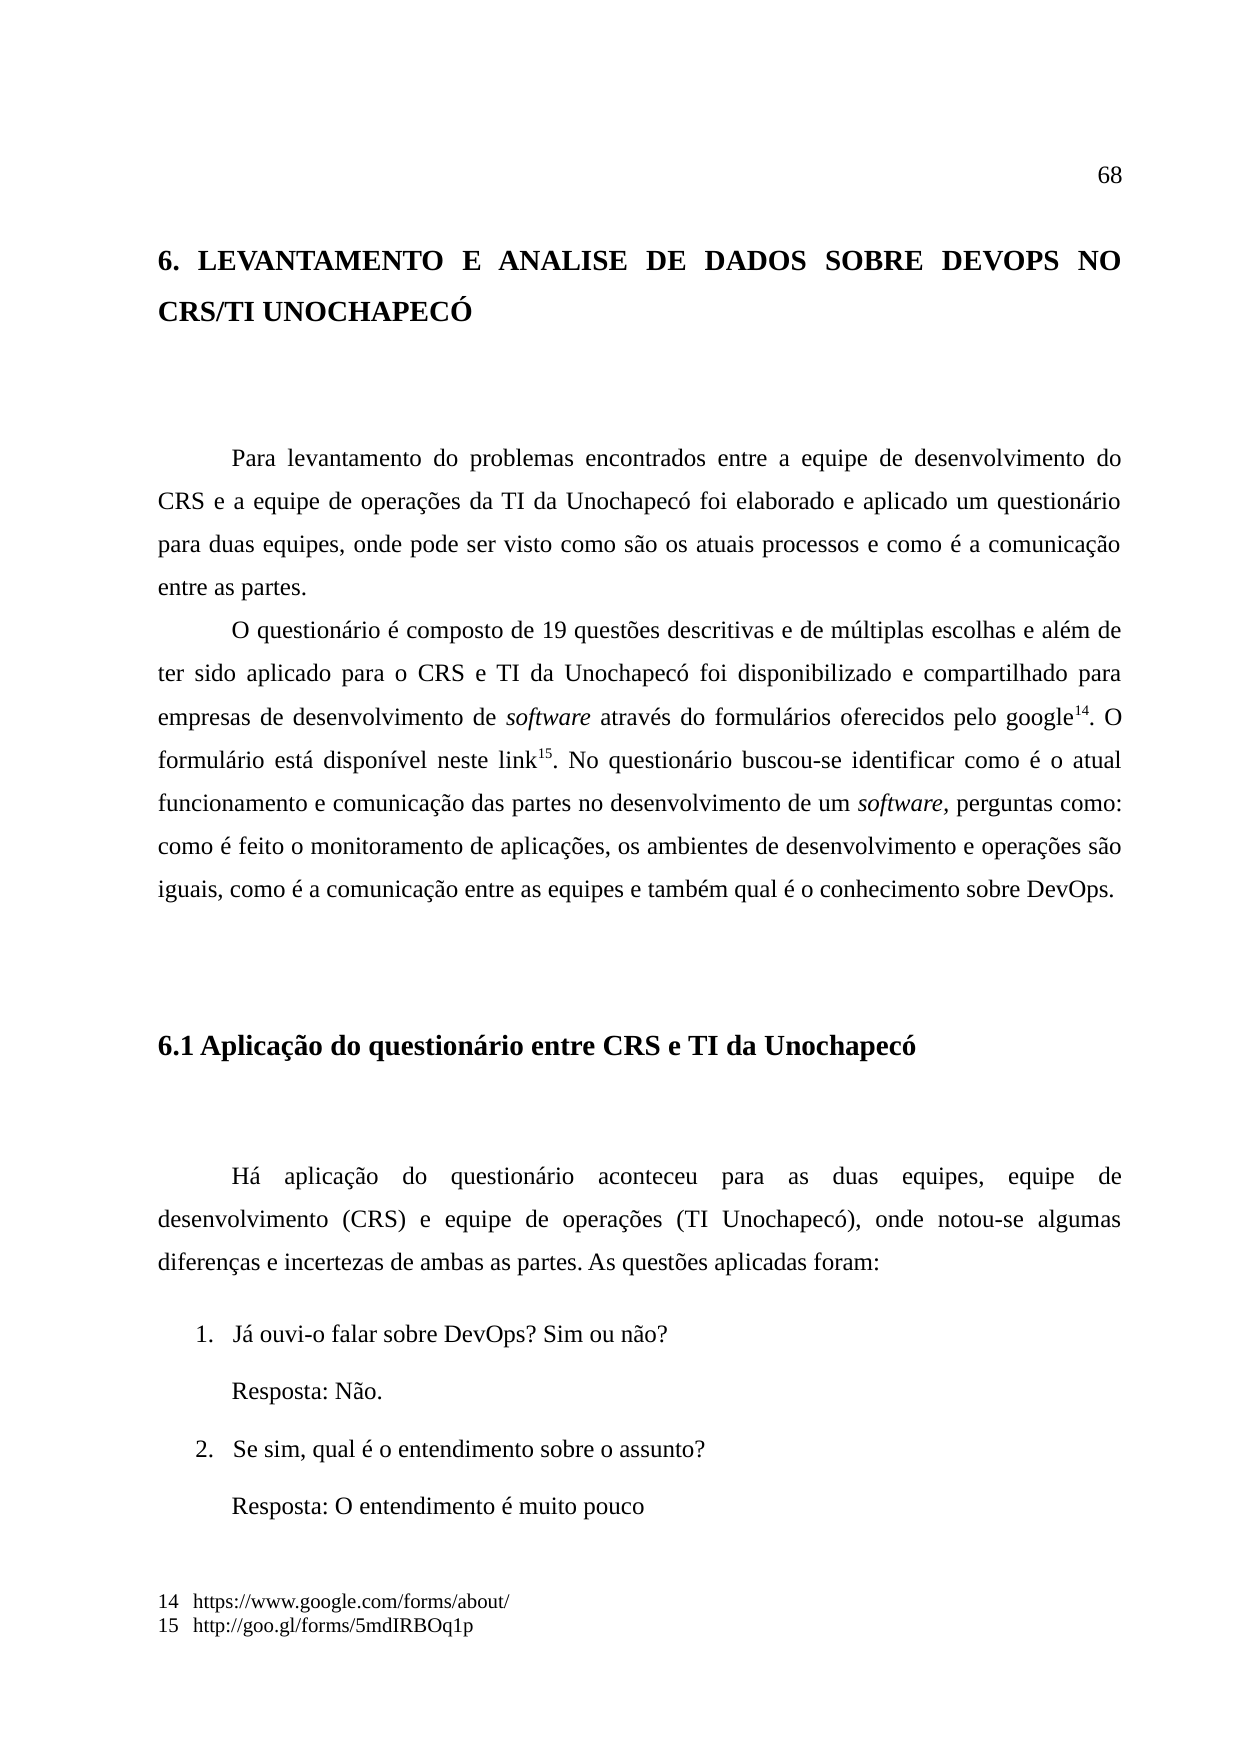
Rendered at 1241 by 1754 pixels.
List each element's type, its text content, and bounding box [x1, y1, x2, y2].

list Se sim, qual é o entendimento sobre o assunto? [195, 1434, 1122, 1463]
text https://www.google.com/forms/about/ [158, 1589, 1122, 1613]
text Resposta: O entendimento é muito pouco [158, 1491, 1122, 1520]
subtitle 6.1 Aplicação do questionário entre CRS e TI da Unochapecó [158, 1028, 1122, 1062]
text Há aplicação do questionário aconteceu para as duas equipes, equipe de desenvolvimento (CRS) e equipe de operações (TI Unochapecó), onde notou-se algumas diferenças e incertezas de ambas as partes. As questões aplicadas foram: [158, 1161, 1122, 1276]
text O questionário é composto de 19 questões descritivas e de múltiplas escolhas e além de ter sido aplicado para o CRS e TI da Unochapecó foi disponibilizado e compartilhado para empresas de desenvolvimento de software através do formulários oferecidos pelo google. O formulário está disponível neste link. No questionário buscou-se identificar como é o atual funcionamento e comunicação das partes no desenvolvimento de um software, perguntas como: como é feito o monitoramento de aplicações, os ambientes de desenvolvimento e operações são iguais, como é a comunicação entre as equipes e também qual é o conhecimento sobre DevOps. [158, 615, 1122, 903]
text http://goo.gl/forms/5mdIRBOq1p [158, 1613, 1122, 1637]
list Já ouvi-o falar sobre DevOps? Sim ou não? [195, 1319, 1122, 1348]
text Resposta: Não. [158, 1376, 1122, 1405]
text Para levantamento do problemas encontrados entre a equipe de desenvolvimento do CRS e a equipe de operações da TI da Unochapecó foi elaborado e aplicado um questionário para duas equipes, onde pode ser visto como são os atuais processos e como é a comunicação entre as partes. [158, 443, 1122, 601]
subtitle 6. LEVANTAMENTO E ANALISE DE DADOS SOBRE DEVOPS NO CRS/TI UNOCHAPECÓ [158, 243, 1122, 327]
